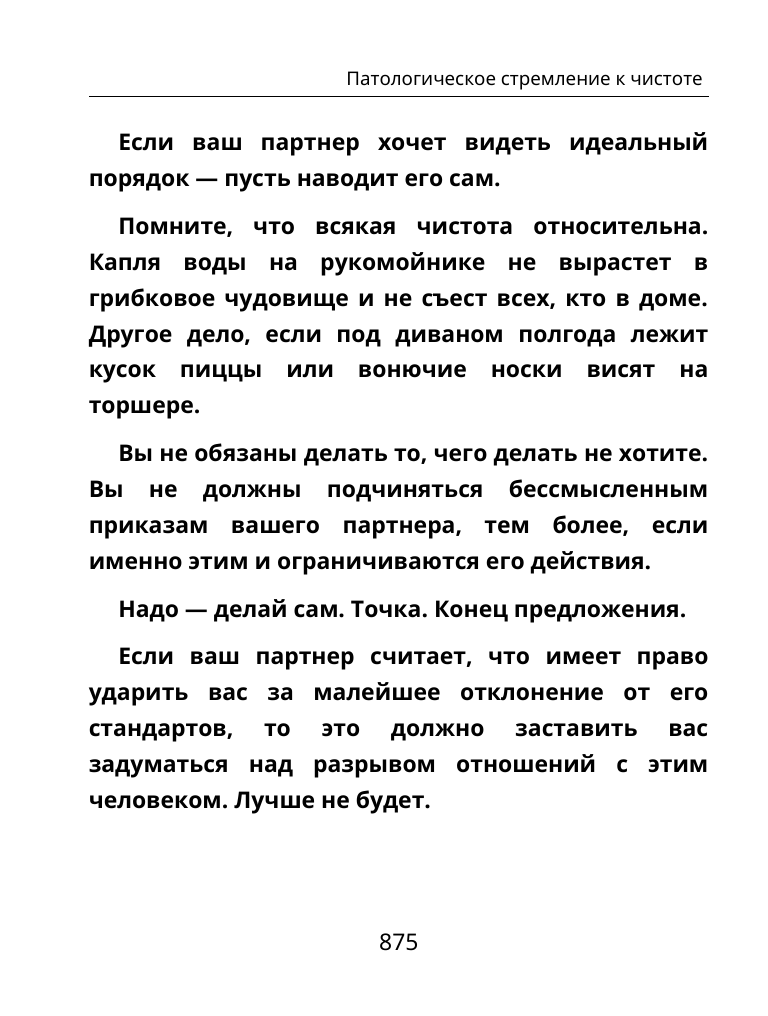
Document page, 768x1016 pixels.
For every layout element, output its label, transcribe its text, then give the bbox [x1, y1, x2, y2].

text Надо — делай сам. Точка. Конец предложения. [88, 593, 709, 624]
text Если ваш партнер считает, что имеет право ударить вас за малейшее отклонение от его стандартов, то это должно заставить вас задуматься над разрывом отношений с этим человеком. Лучше не будет. [88, 640, 709, 815]
text Если ваш партнер хочет видеть идеальный порядок — пусть наводит его сам. [88, 126, 709, 193]
text Помните, что всякая чистота относительна. Капля воды на рукомойнике не вырастет в грибковое чудовище и не съест всех, кто в доме. Другое дело, если под диваном полгода лежит кусок пиццы или вонючие носки висят на торшере. [88, 210, 709, 421]
text Вы не обязаны делать то, чего делать не хотите. Вы не должны подчиняться бессмысленным приказам вашего партнера, тем более, если именно этим и ограничиваются его действия. [88, 437, 709, 576]
